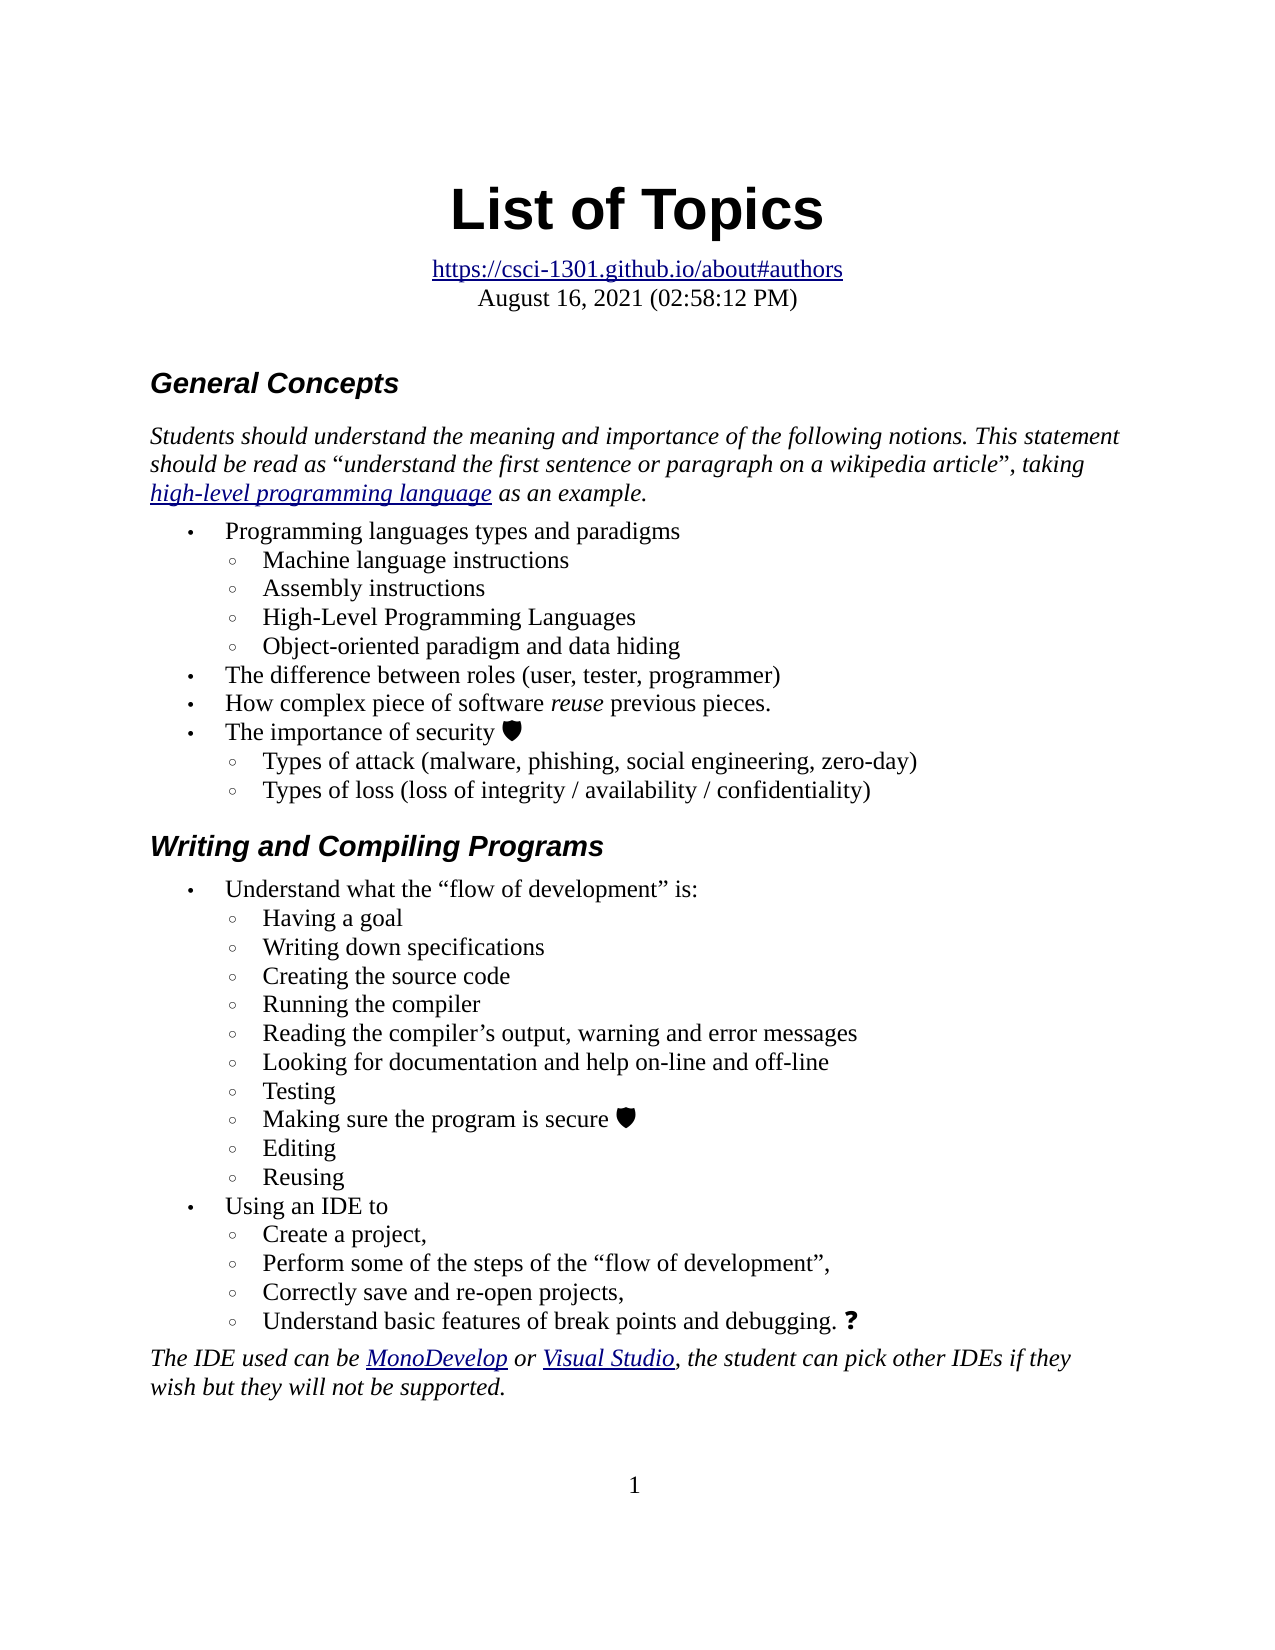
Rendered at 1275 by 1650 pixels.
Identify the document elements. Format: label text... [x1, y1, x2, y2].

list Create a project, [225, 1219, 1125, 1248]
list Testing [225, 1076, 1125, 1104]
list The importance of security 🛡️ [187, 717, 1125, 746]
list Types of loss (loss of integrity / availability / confidentiality) [225, 775, 1125, 803]
list Object-oriented paradigm and data hiding [225, 631, 1125, 660]
list Assembly instructions [225, 573, 1125, 602]
list Machine language instructions [225, 545, 1125, 573]
list Reusing [225, 1162, 1125, 1191]
list Understand basic features of break points and debugging. ❓ [225, 1306, 1125, 1334]
list Running the compiler [225, 989, 1125, 1018]
list Reading the compiler’s output, warning and error messages [225, 1018, 1125, 1047]
list Looking for documentation and help on-line and off-line [225, 1047, 1125, 1076]
list Making sure the program is secure 🛡️ [225, 1104, 1125, 1133]
list How complex piece of software reuse previous pieces. [187, 688, 1125, 717]
list High-Level Programming Languages [225, 602, 1125, 631]
list Using an IDE to [187, 1191, 1125, 1219]
title List of Topics [150, 175, 1125, 242]
list Types of attack (malware, phishing, social engineering, zero-day) [225, 746, 1125, 775]
text Students should understand the meaning and importance of the following notions. This statement should be read as “understand the first sentence or paragraph on a wikipedia article”, taking high-level programming language as an example. [150, 421, 1125, 507]
list Editing [225, 1133, 1125, 1162]
list Writing down specifications [225, 932, 1125, 961]
text August 16, 2021 (02:58:12 PM) [150, 283, 1125, 312]
list Creating the source code [225, 961, 1125, 989]
list Having a goal [225, 903, 1125, 932]
list Correctly save and re-open projects, [225, 1277, 1125, 1306]
list Programming languages types and paradigms [187, 516, 1125, 545]
list Understand what the “flow of development” is: [187, 874, 1125, 903]
text The IDE used can be MonoDevelop or Visual Studio, the student can pick other IDEs if they wish but they will not be supported. [150, 1343, 1125, 1401]
subtitle Writing and Compiling Programs [150, 828, 1125, 862]
text https://csci-1301.github.io/about#authors [150, 254, 1125, 283]
list Perform some of the steps of the “flow of development”, [225, 1248, 1125, 1277]
subtitle General Concepts [150, 366, 1125, 399]
list The difference between roles (user, tester, programmer) [187, 660, 1125, 688]
